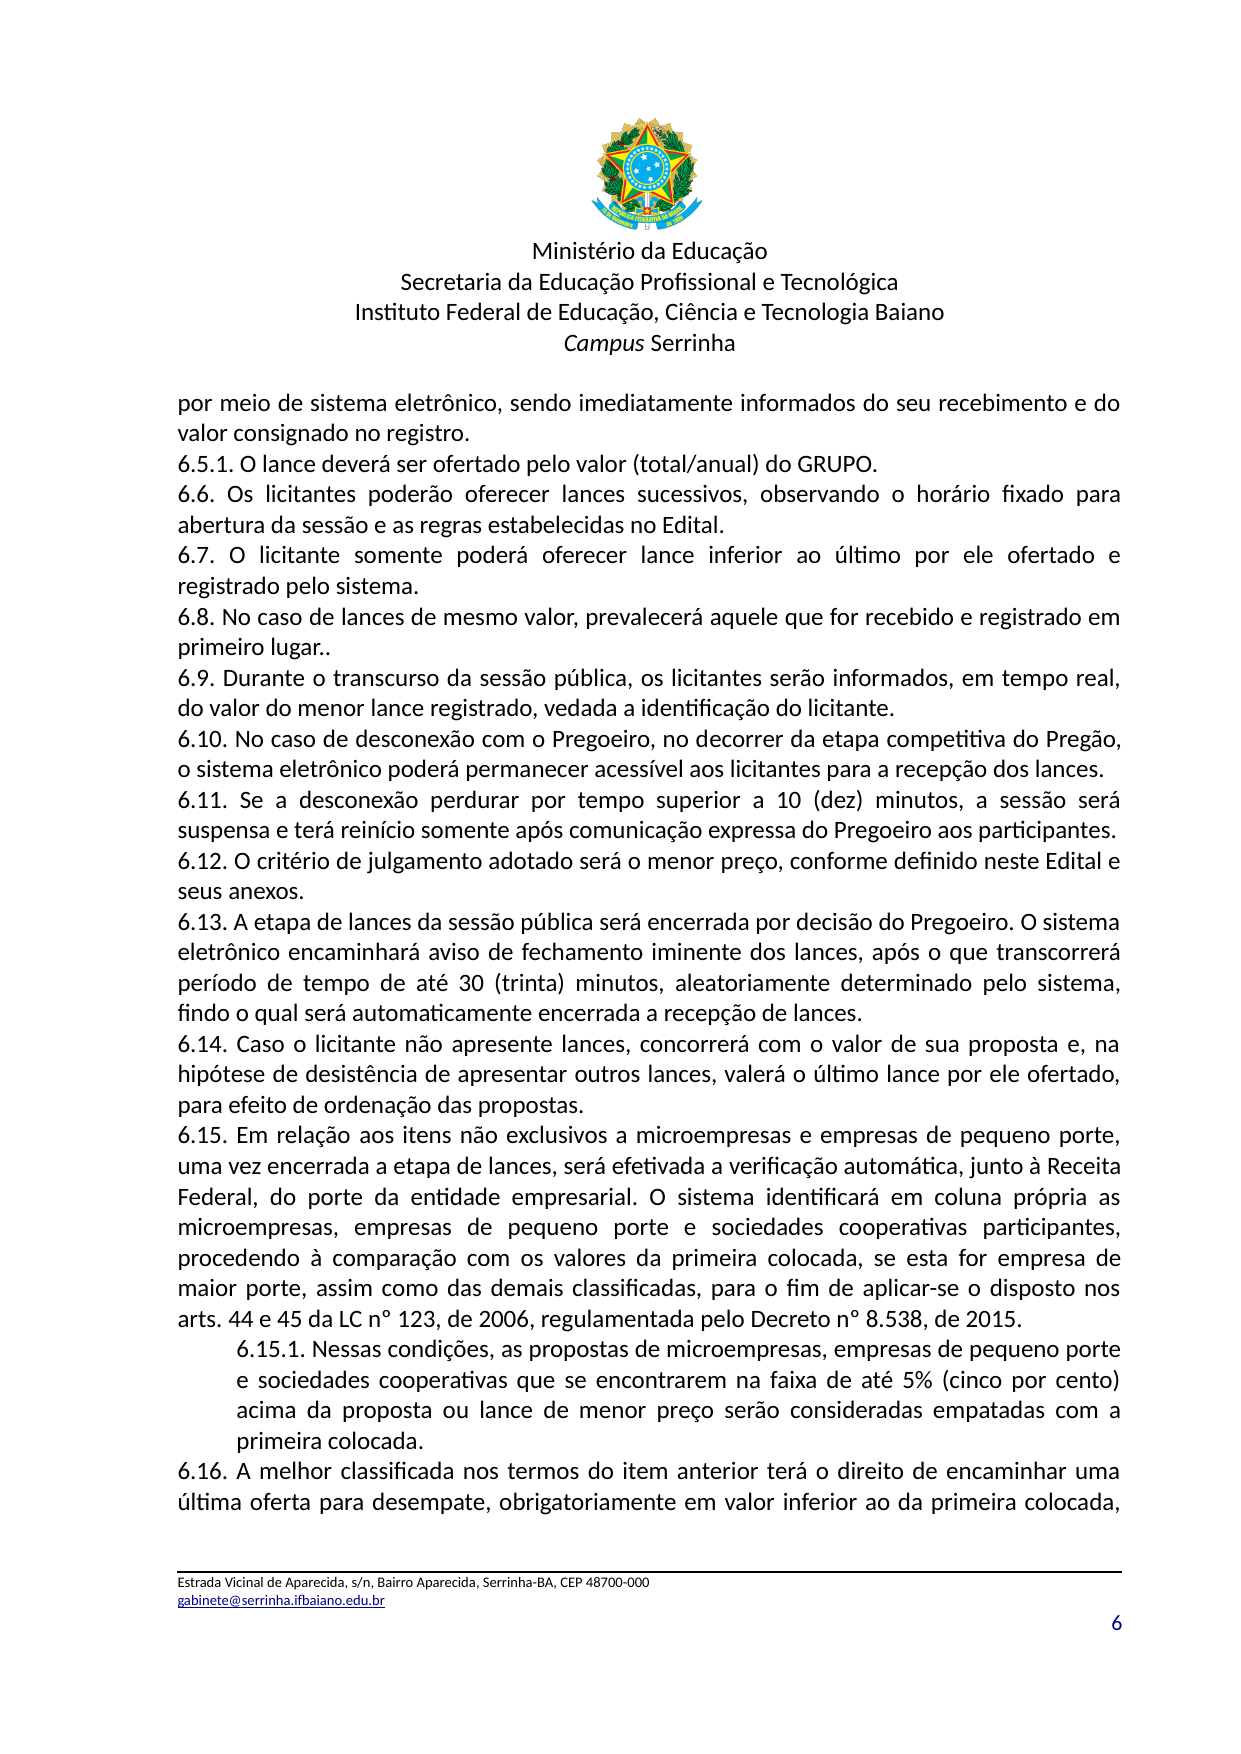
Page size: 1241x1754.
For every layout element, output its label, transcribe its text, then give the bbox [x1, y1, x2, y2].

text 6.14. Caso o licitante não apresente lances, concorrerá com o valor de sua proposta e, na hipótese de desistência de apresentar outros lances, valerá o último lance por ele ofertado, para efeito de ordenação das propostas. [177, 1028, 1122, 1119]
picture [591, 118, 703, 230]
text 6.12. O critério de julgamento adotado será o menor preço, conforme definido neste Edital e seus anexos. [177, 845, 1122, 906]
text 6.7. O licitante somente poderá oferecer lance inferior ao último por ele ofertado e registrado pelo sistema. [177, 540, 1122, 601]
text 6.9. Durante o transcurso da sessão pública, os licitantes serão informados, em tempo real, do valor do menor lance registrado, vedada a identificação do licitante. [177, 662, 1122, 723]
text 6.6. Os licitantes poderão oferecer lances sucessivos, observando o horário fixado para abertura da sessão e as regras estabelecidas no Edital. [177, 479, 1122, 540]
text 6.15. Em relação aos itens não exclusivos a microempresas e empresas de pequeno porte, uma vez encerrada a etapa de lances, será efetivada a verificação automática, junto à Receita Federal, do porte da entidade empresarial. O sistema identificará em coluna própria as microempresas, empresas de pequeno porte e sociedades cooperativas participantes, procedendo à comparação com os valores da primeira colocada, se esta for empresa de maior porte, assim como das demais classificadas, para o fim de aplicar-se o disposto nos arts. 44 e 45 da LC nº 123, de 2006, regulamentada pelo Decreto nº 8.538, de 2015. [177, 1119, 1122, 1333]
text 6.16. A melhor classificada nos termos do item anterior terá o direito de encaminhar uma última oferta para desempate, obrigatoriamente em valor inferior ao da primeira colocada, [177, 1455, 1122, 1516]
text 6.10. No caso de desconexão com o Pregoeiro, no decorrer da etapa competitiva do Pregão, o sistema eletrônico poderá permanecer acessível aos licitantes para a recepção dos lances. [177, 723, 1122, 784]
picture [670, 207, 684, 216]
text 6.5.1. O lance deverá ser ofertado pelo valor (total/anual) do GRUPO. [177, 448, 1122, 479]
picture [610, 207, 632, 226]
text 6.13. A etapa de lances da sessão pública será encerrada por decisão do Pregoeiro. O sistema eletrônico encaminhará aviso de fechamento iminente dos lances, após o que transcorrerá período de tempo de até 30 (trinta) minutos, aleatoriamente determinado pelo sistema, findo o qual será automaticamente encerrada a recepção de lances. [177, 906, 1122, 1028]
text 6.15.1. Nessas condições, as propostas de microempresas, empresas de pequeno porte e sociedades cooperativas que se encontrarem na faixa de até 5% (cinco por cento) acima da proposta ou lance de menor preço serão consideradas empatadas com a primeira colocada. [236, 1333, 1122, 1455]
text 6.8. No caso de lances de mesmo valor, prevalecerá aquele que for recebido e registrado em primeiro lugar.. [177, 601, 1122, 662]
text por meio de sistema eletrônico, sendo imediatamente informados do seu recebimento e do valor consignado no registro. [177, 387, 1122, 448]
text 6.11. Se a desconexão perdurar por tempo superior a 10 (dez) minutos, a sessão será suspensa e terá reinício somente após comunicação expressa do Pregoeiro aos participantes. [177, 784, 1122, 845]
